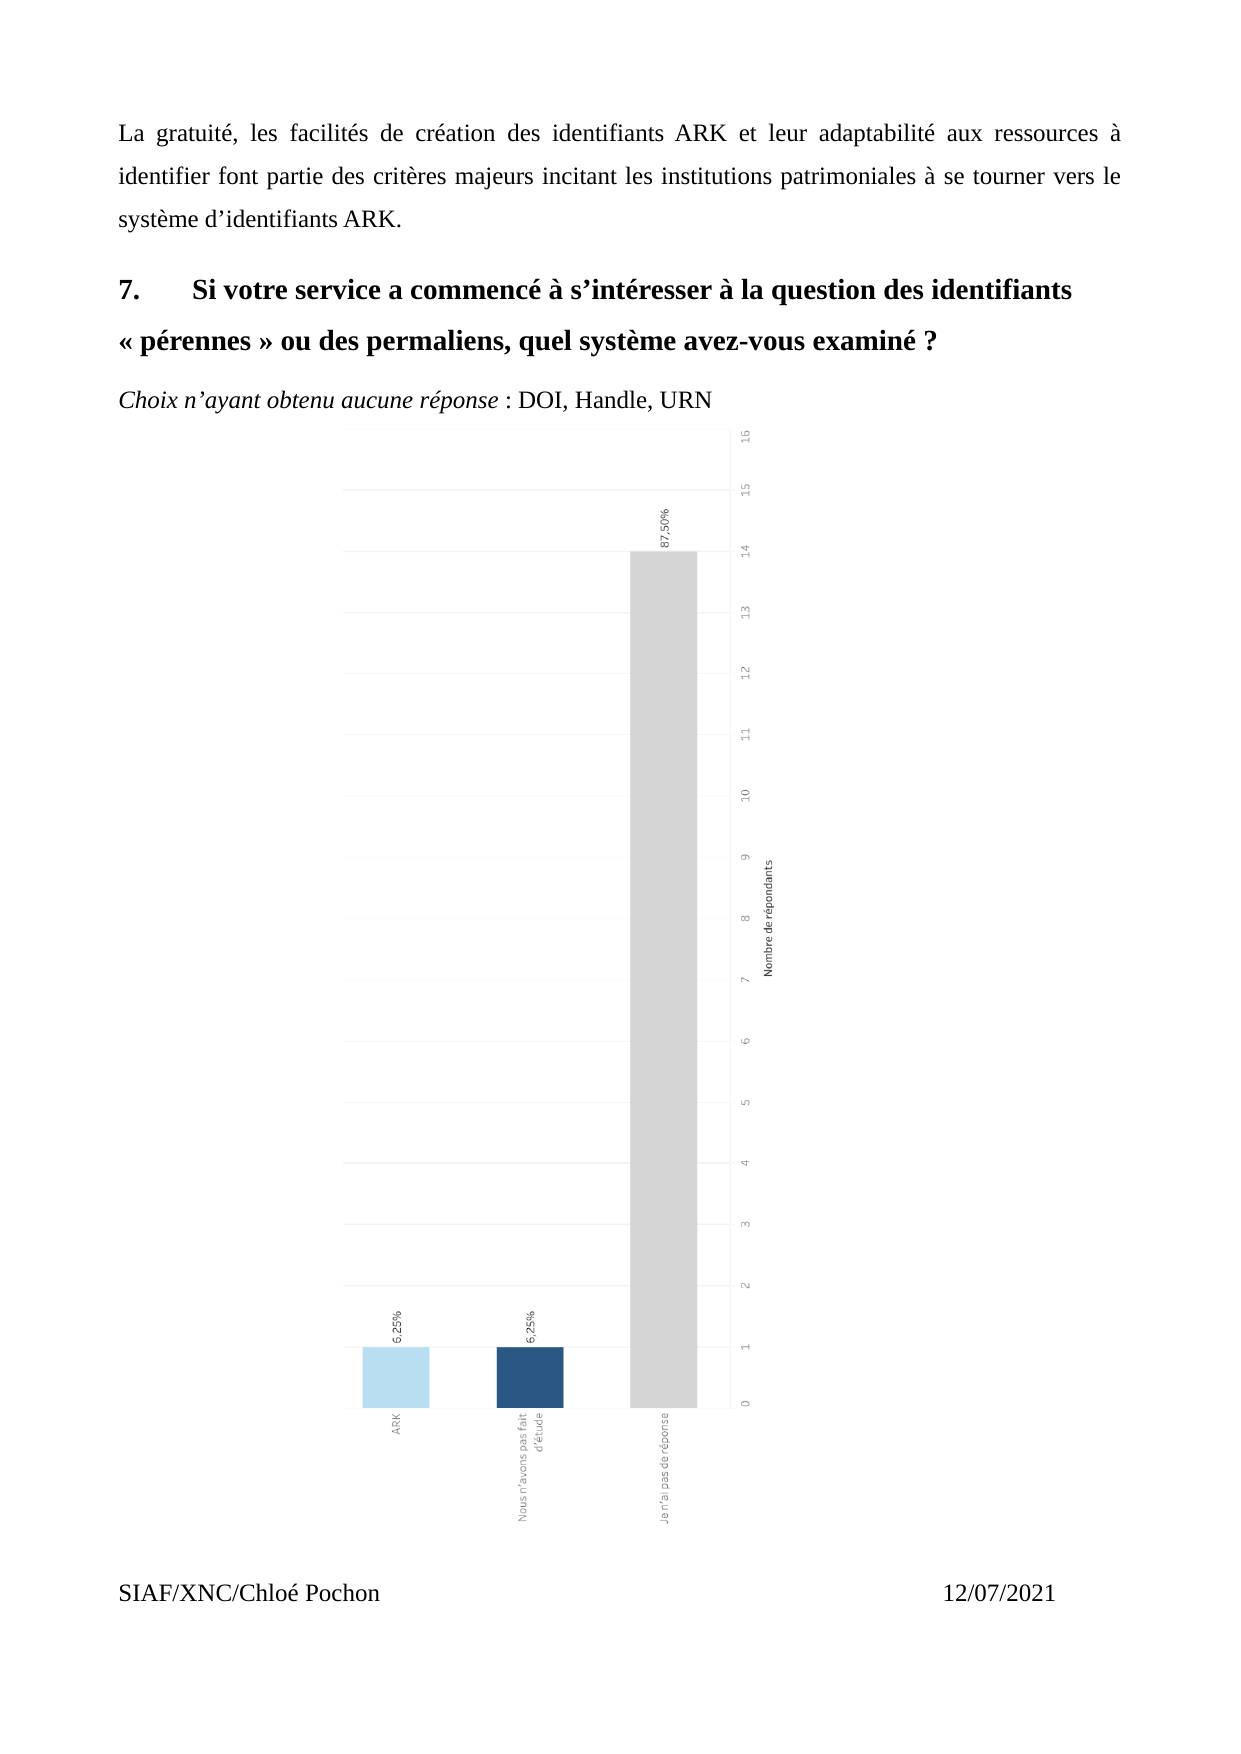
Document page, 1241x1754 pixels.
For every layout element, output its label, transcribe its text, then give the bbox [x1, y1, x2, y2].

subtitle 7. Si votre service a commencé à s’intéresser à la question des identifiants « pérennes » ou des permaliens, quel système avez-vous examiné ? [118, 272, 1122, 356]
picture [343, 430, 781, 1551]
text La gratuité, les facilités de création des identifiants ARK et leur adaptabilité aux ressources à identifier font partie des critères majeurs incitant les institutions patrimoniales à se tourner vers le système d’identifiants ARK. [118, 118, 1122, 233]
text Choix n’ayant obtenu aucune réponse : DOI, Handle, URN [118, 386, 1122, 414]
